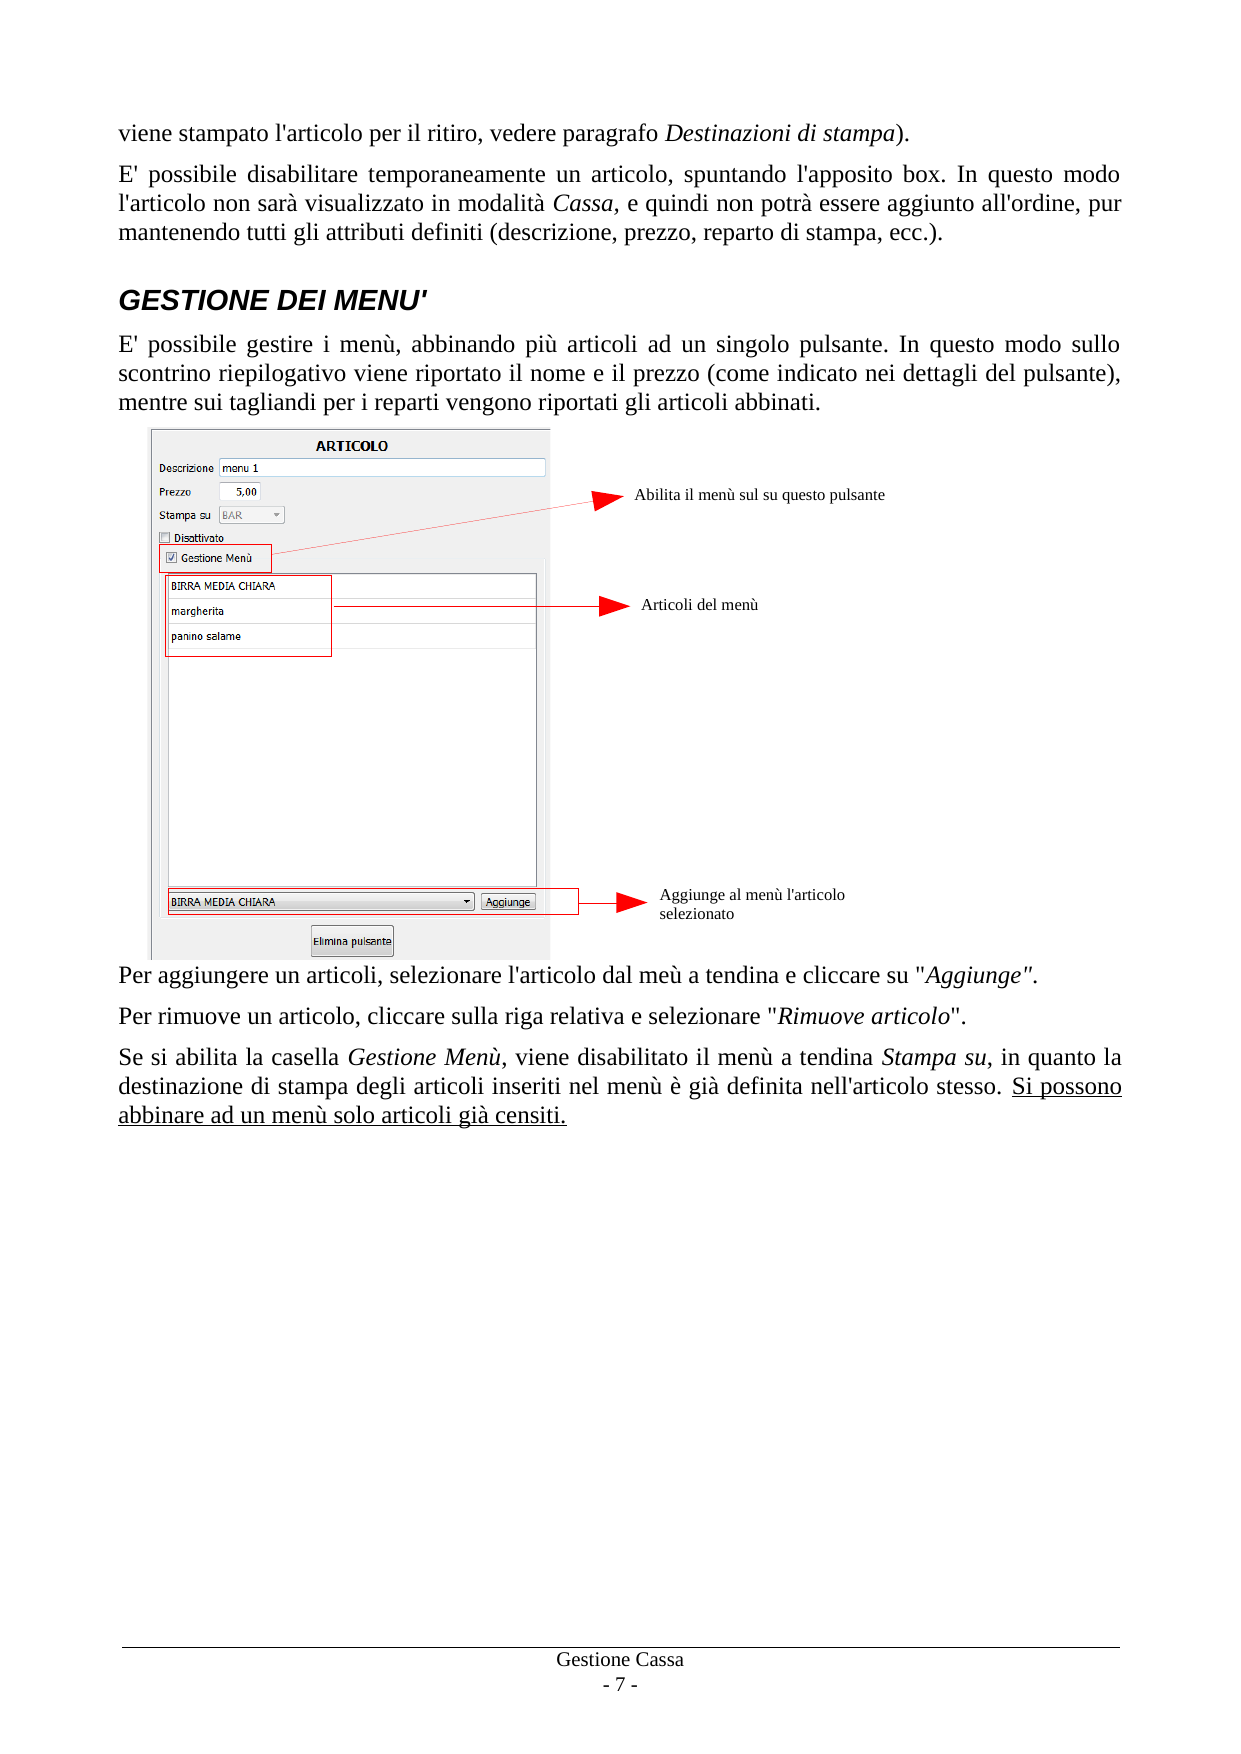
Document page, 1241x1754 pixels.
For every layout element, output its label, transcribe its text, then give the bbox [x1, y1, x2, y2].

text Per rimuove un articolo, cliccare sulla riga relativa e selezionare "Rimuove articolo". [118, 1001, 1122, 1030]
text E' possibile disabilitare temporaneamente un articolo, spuntando l'apposito box. In questo modo l'articolo non sarà visualizzato in modalità Cassa, e quindi non potrà essere aggiunto all'ordine, pur mantenendo tutti gli attributi definiti (descrizione, prezzo, reparto di stampa, ecc.). [118, 159, 1122, 246]
text Se si abilita la casella Gestione Menù, viene disabilitato il menù a tendina Stampa su, in quanto la destinazione di stampa degli articoli inseriti nel menù è già definita nell'articolo stesso. Si possono abbinare ad un menù solo articoli già censiti. [118, 1042, 1122, 1128]
picture [169, 889, 551, 914]
picture [160, 545, 271, 572]
text viene stampato l'articolo per il ritiro, vedere paragrafo Destinazioni di stampa). [118, 118, 1122, 147]
text E' possibile gestire i menù, abbinando più articoli ad un singolo pulsante. In questo modo sullo scontrino riepilogativo viene riportato il nome e il prezzo (come indicato nei dettagli del pulsante), mentre sui tagliandi per i reparti vengono riportati gli articoli abbinati. [118, 329, 1122, 415]
picture [147, 427, 551, 960]
text Per aggiungere un articoli, selezionare l'articolo dal meù a tendina e cliccare su "Aggiunge". [118, 428, 1122, 988]
subtitle GESTIONE DEI MENU' [118, 283, 1122, 317]
